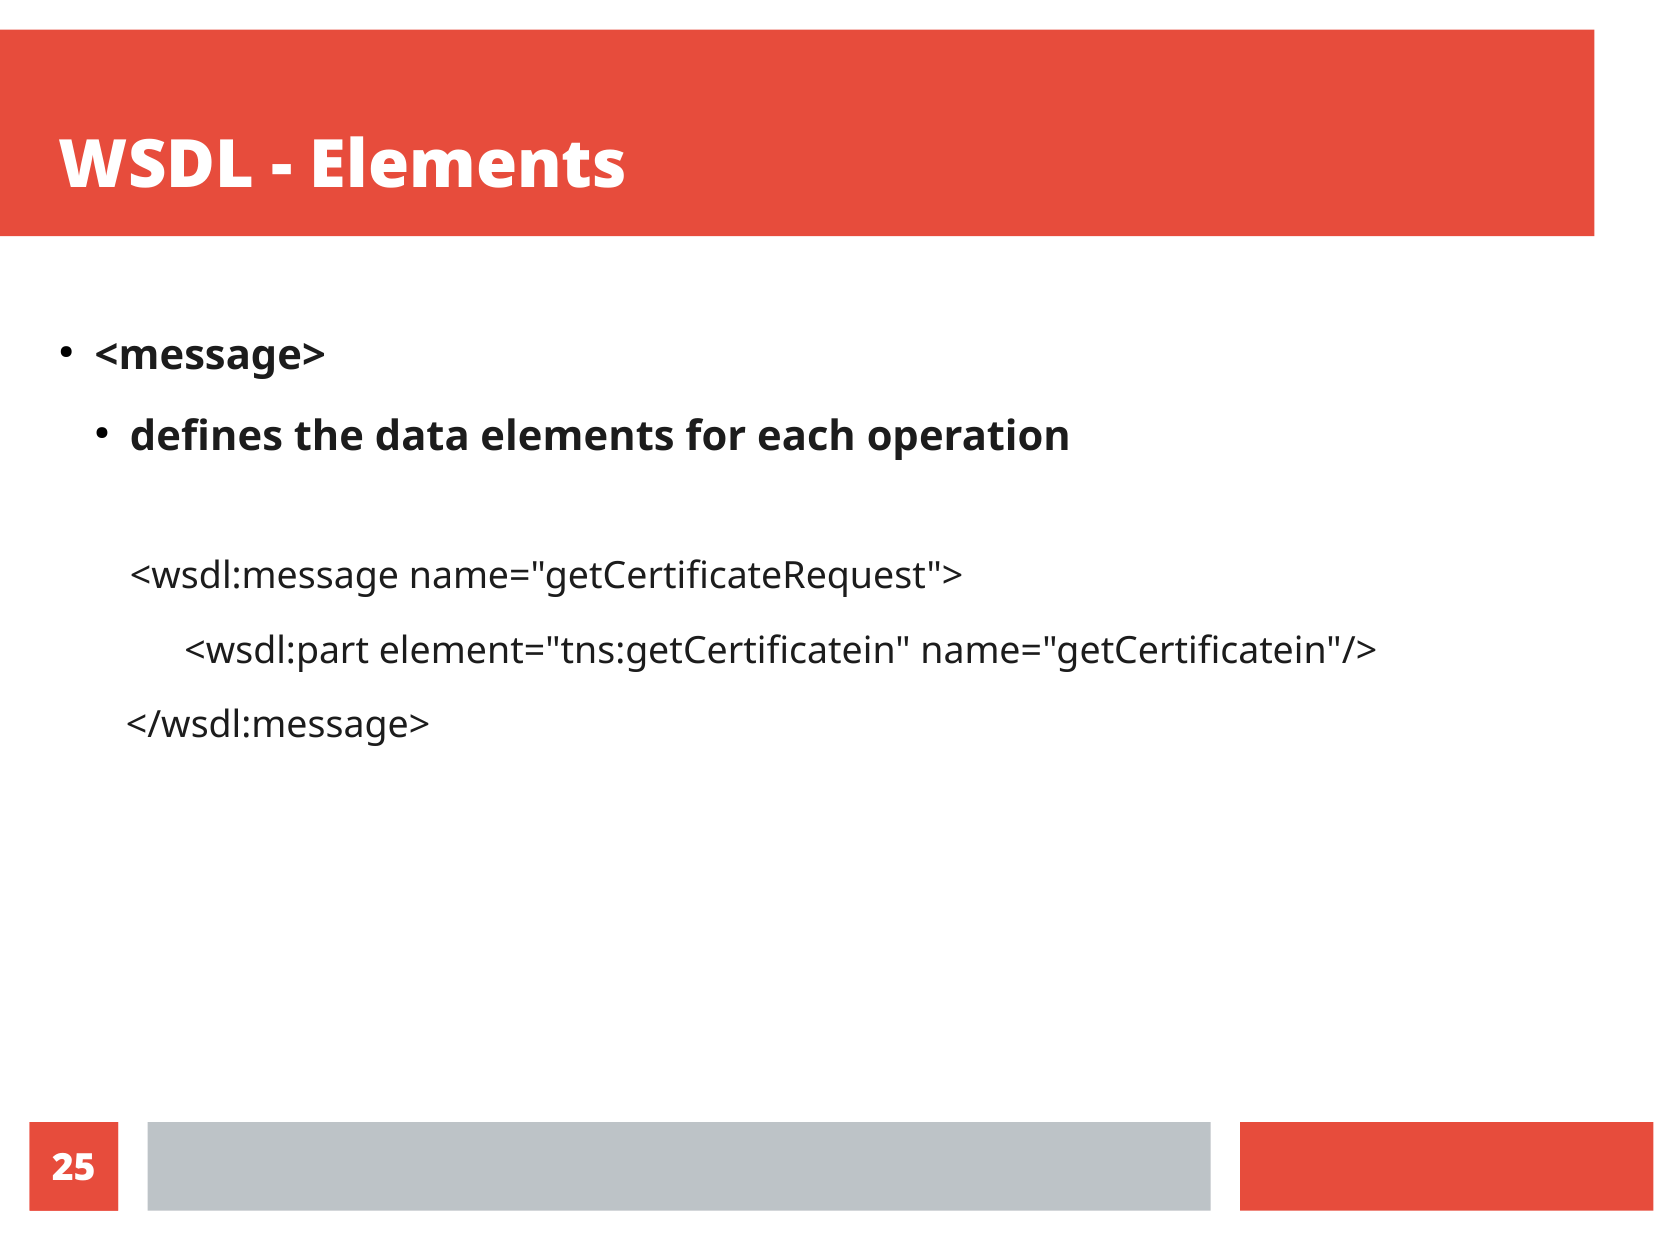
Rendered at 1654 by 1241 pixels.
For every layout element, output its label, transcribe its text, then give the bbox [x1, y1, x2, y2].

list <message> defines the data elements for each operation <wsdl:message name="getCertificateRequest"> <wsdl:part element="tns:getCertificatein" name="getCertificatein"/> </wsdl:message> [59, 324, 1565, 1093]
title WSDL - Elements [59, 59, 1595, 207]
